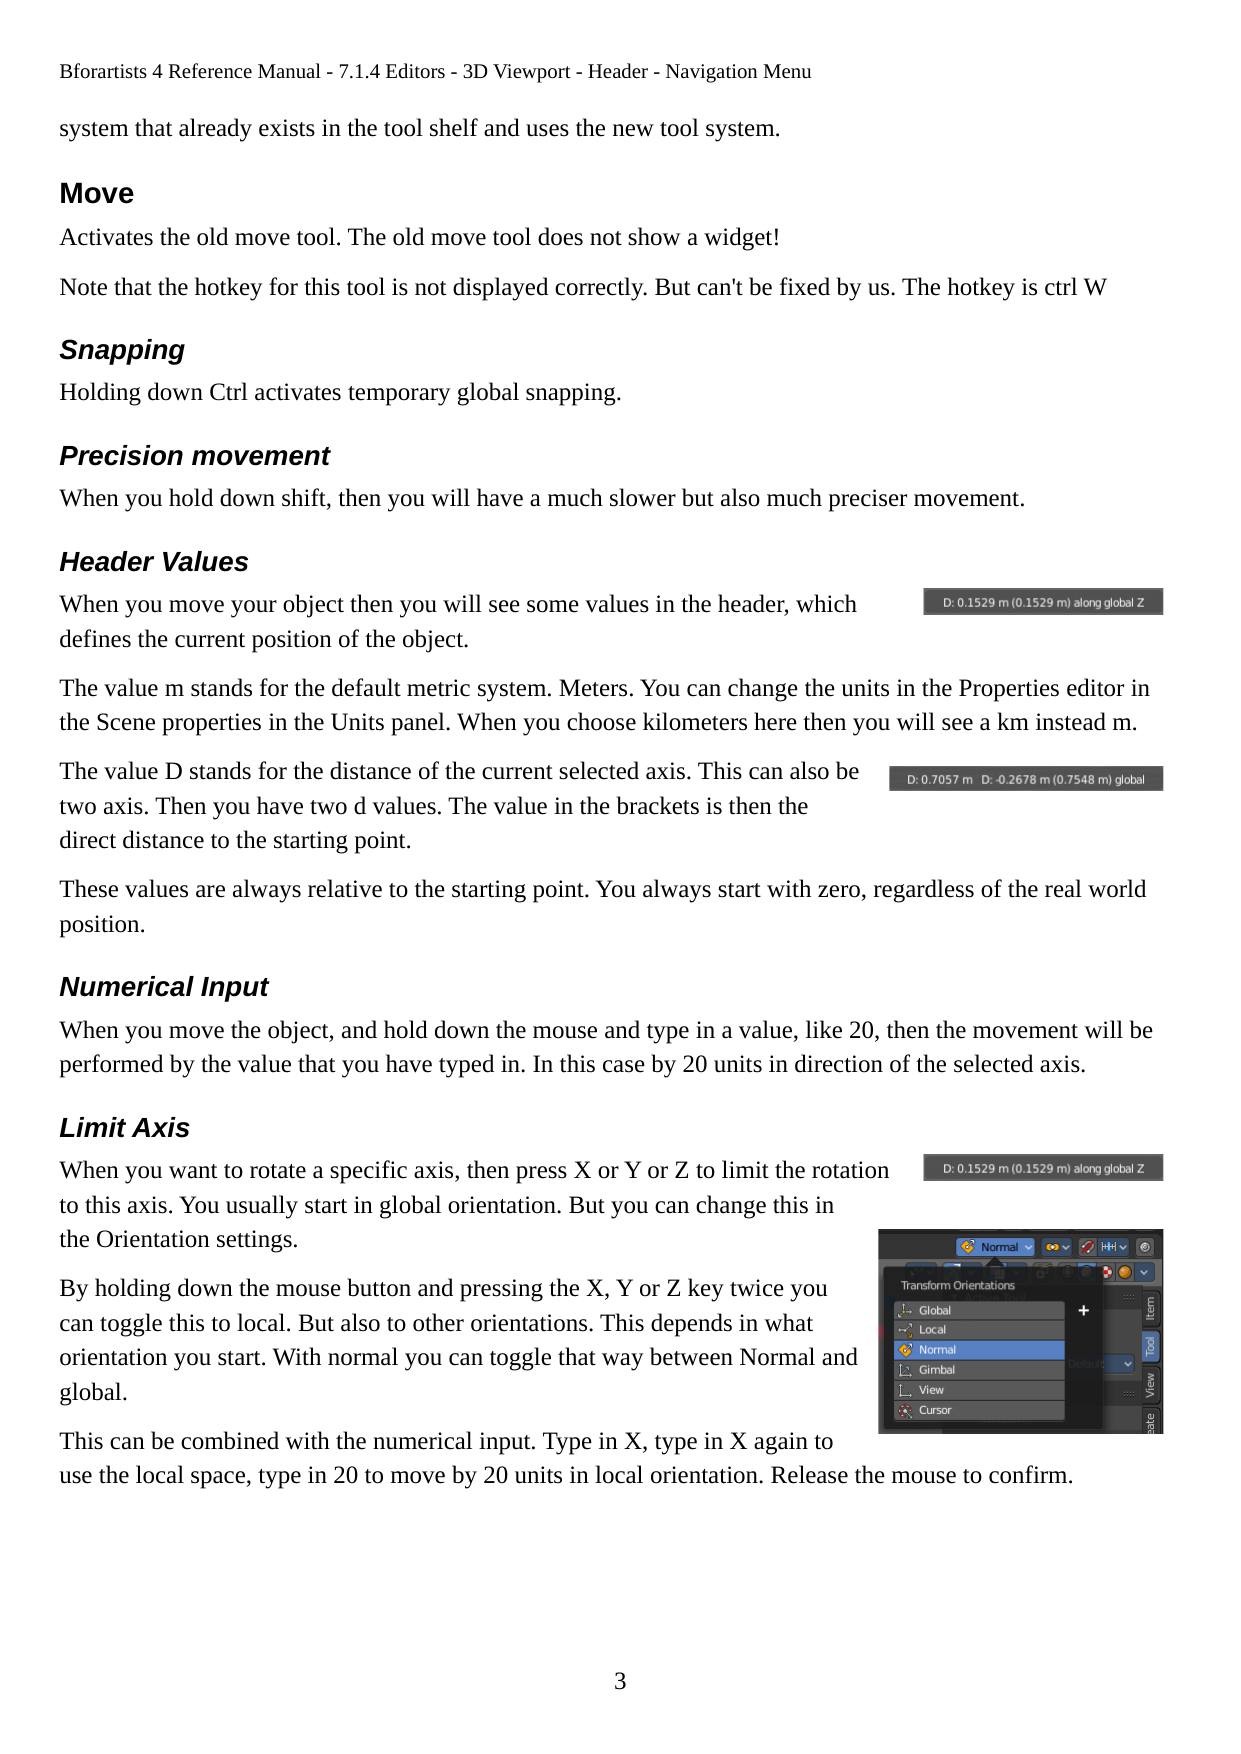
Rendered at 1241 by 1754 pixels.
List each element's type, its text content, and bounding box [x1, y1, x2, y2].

text When you move your object then you will see some values in the header, which defines the current position of the object. [59, 589, 1181, 653]
text Activates the old move tool. The old move tool does not show a widget! [59, 222, 1181, 251]
picture [923, 588, 1164, 615]
picture [889, 766, 1164, 791]
subtitle Move [59, 176, 1181, 210]
text When you move the object, and hold down the mouse and type in a value, like 20, then the movement will be performed by the value that you have typed in. In this case by 20 units in direction of the selected axis. [59, 1015, 1181, 1078]
picture [923, 1154, 1164, 1181]
text Holding down Ctrl activates temporary global snapping. [59, 377, 1181, 406]
subtitle Numerical Input [59, 971, 1181, 1002]
text The value m stands for the default metric system. Meters. You can change the units in the Properties editor in the Scene properties in the Units panel. When you choose kilometers here then you will see a km instead m. [59, 673, 1181, 736]
text system that already exists in the tool shelf and uses the new tool system. [59, 113, 1181, 141]
text By holding down the mouse button and pressing the X, Y or Z key twice you can toggle this to local. But also to other orientations. This depends in what orientation you start. With normal you can toggle that way between Normal and global. [59, 1273, 878, 1406]
text These values are always relative to the starting point. You always start with zero, regardless of the real world position. [59, 874, 1181, 938]
text Note that the hotkey for this tool is not displayed correctly. But can't be fixed by us. The hotkey is ctrl W [59, 272, 1181, 300]
subtitle Limit Axis [59, 1111, 1181, 1143]
text The value D stands for the distance of the current selected axis. This can also be two axis. Then you have two d values. The value in the brackets is then the direct distance to the starting point. [59, 756, 1181, 854]
text This can be combined with the numerical input. Type in X, type in X again to use the local space, type in 20 to move by 20 units in local orientation. Release the mouse to confirm. [59, 1426, 1181, 1489]
subtitle Precision movement [59, 439, 1181, 471]
subtitle Header Values [59, 545, 1181, 577]
text When you hold down shift, then you will have a much slower but also much preciser movement. [59, 483, 1181, 512]
picture [878, 1229, 1164, 1434]
text When you want to rotate a specific axis, then press X or Y or Z to limit the rotation to this axis. You usually start in global orientation. But you can change this in the Orientation settings. [59, 1155, 1181, 1253]
subtitle Snapping [59, 333, 1181, 365]
